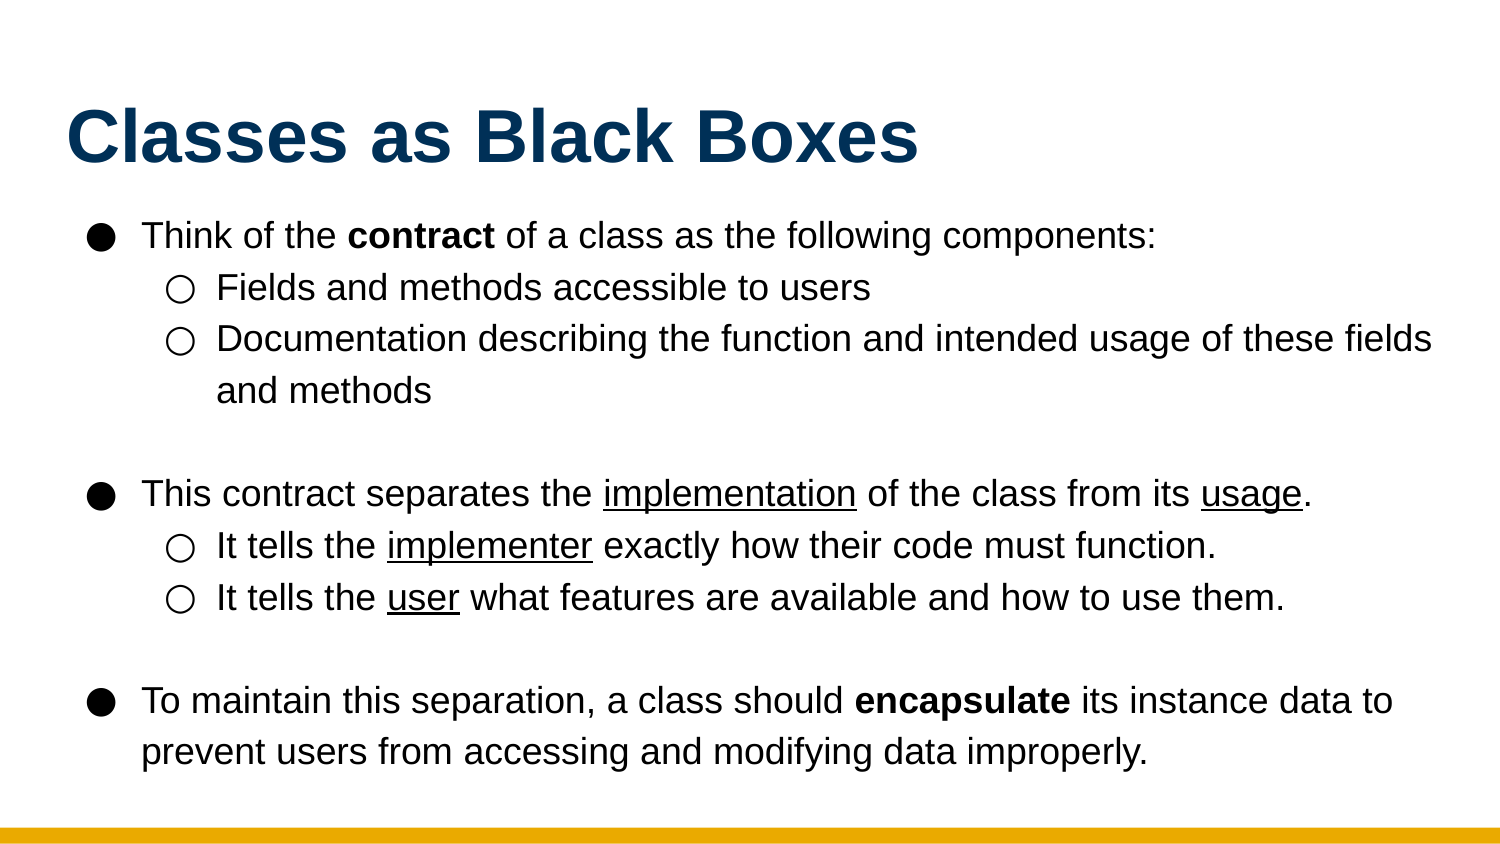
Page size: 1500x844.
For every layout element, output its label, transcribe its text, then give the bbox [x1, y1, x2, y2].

title Classes as Black Boxes [51, 72, 1449, 189]
list Think of the contract of a class as the following components: Fields and methods accessible to users Documentation describing the function and intended usage of these fields and methods This contract separates the implementation of the class from its usage. It tells the implementer exactly how their code must function. It tells the user what features are available and how to use them. To maintain this separation, a class should encapsulate its instance data to prevent users from accessing and modifying data improperly. [51, 189, 1460, 811]
